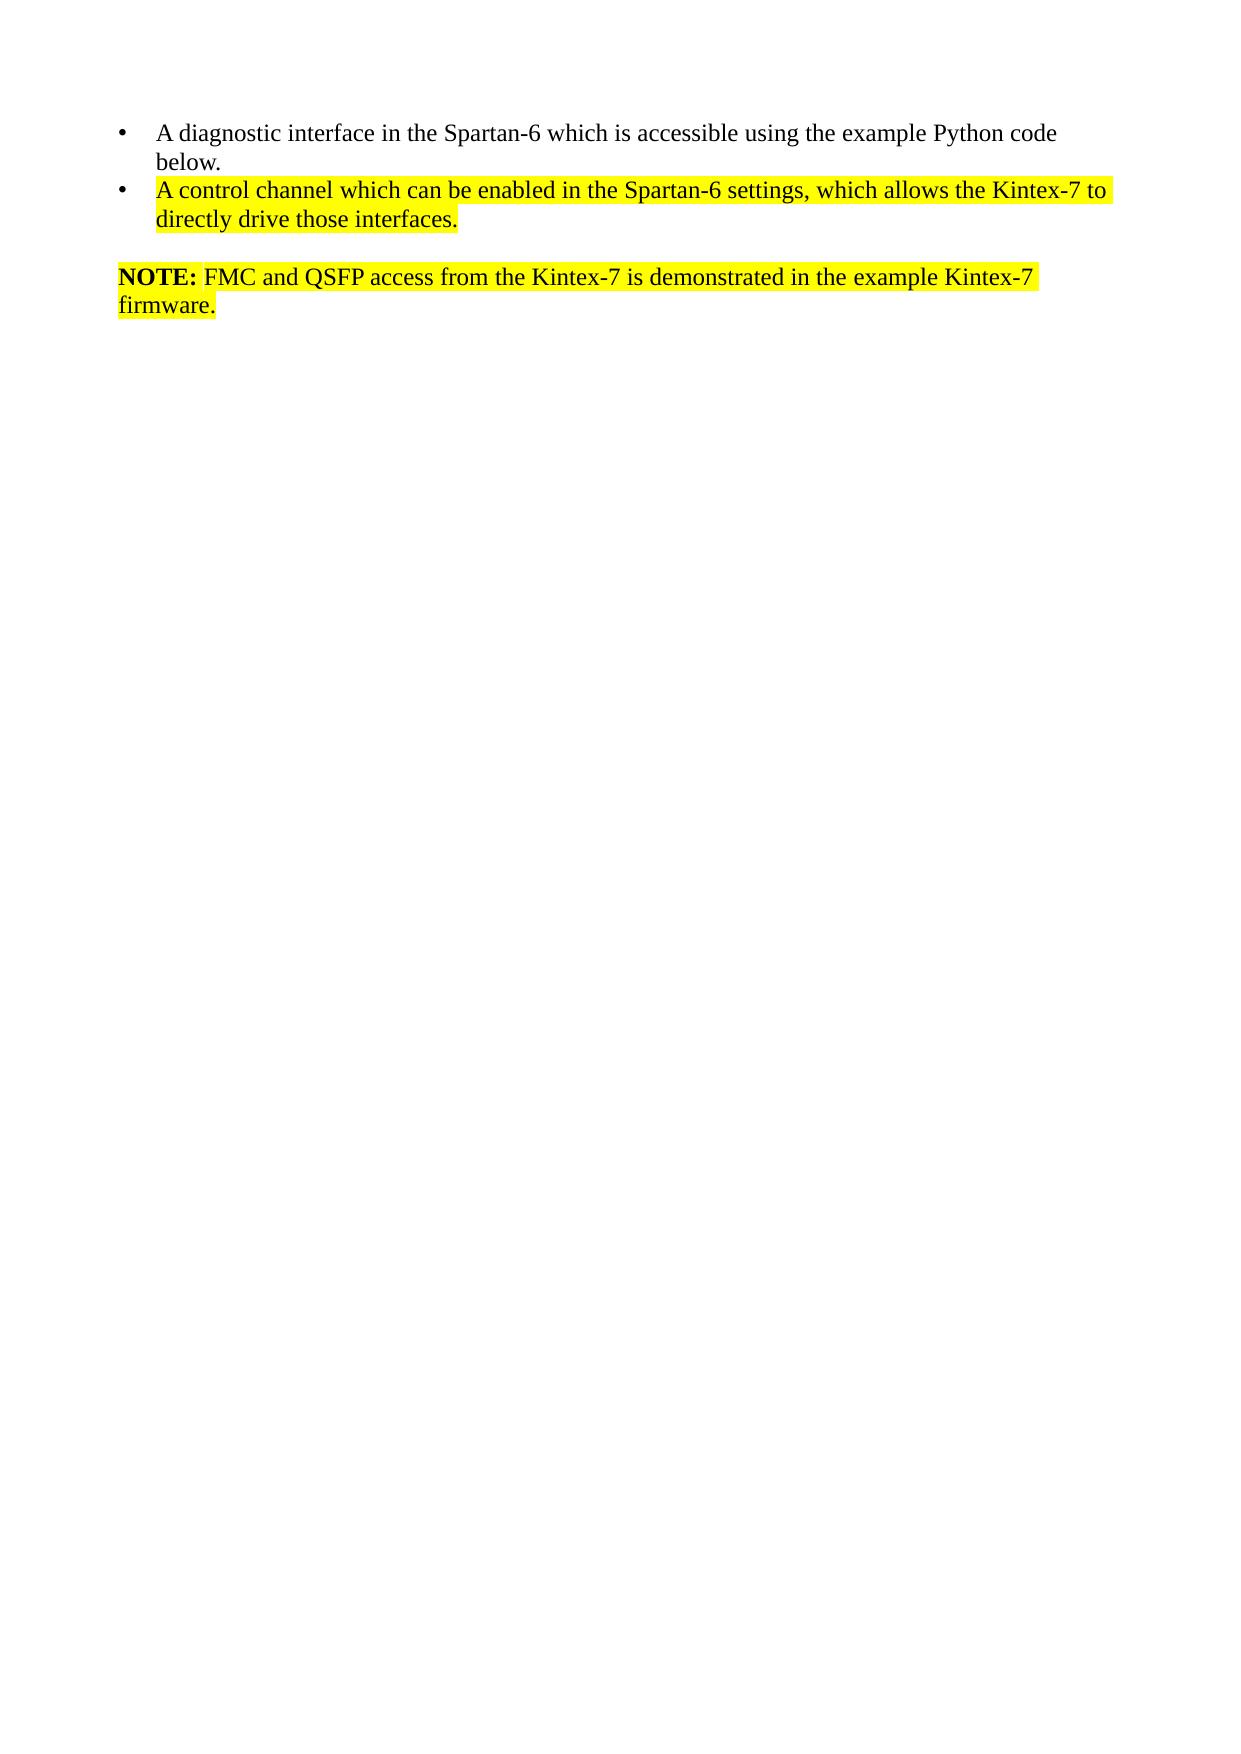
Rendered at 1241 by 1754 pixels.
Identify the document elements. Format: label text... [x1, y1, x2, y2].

list A diagnostic interface in the Spartan-6 which is accessible using the example Python code below. [118, 118, 1122, 176]
text NOTE: FMC and QSFP access from the Kintex-7 is demonstrated in the example Kintex-7 firmware. [118, 262, 1122, 319]
list A control channel which can be enabled in the Spartan-6 settings, which allows the Kintex-7 to directly drive those interfaces. [118, 176, 1122, 233]
